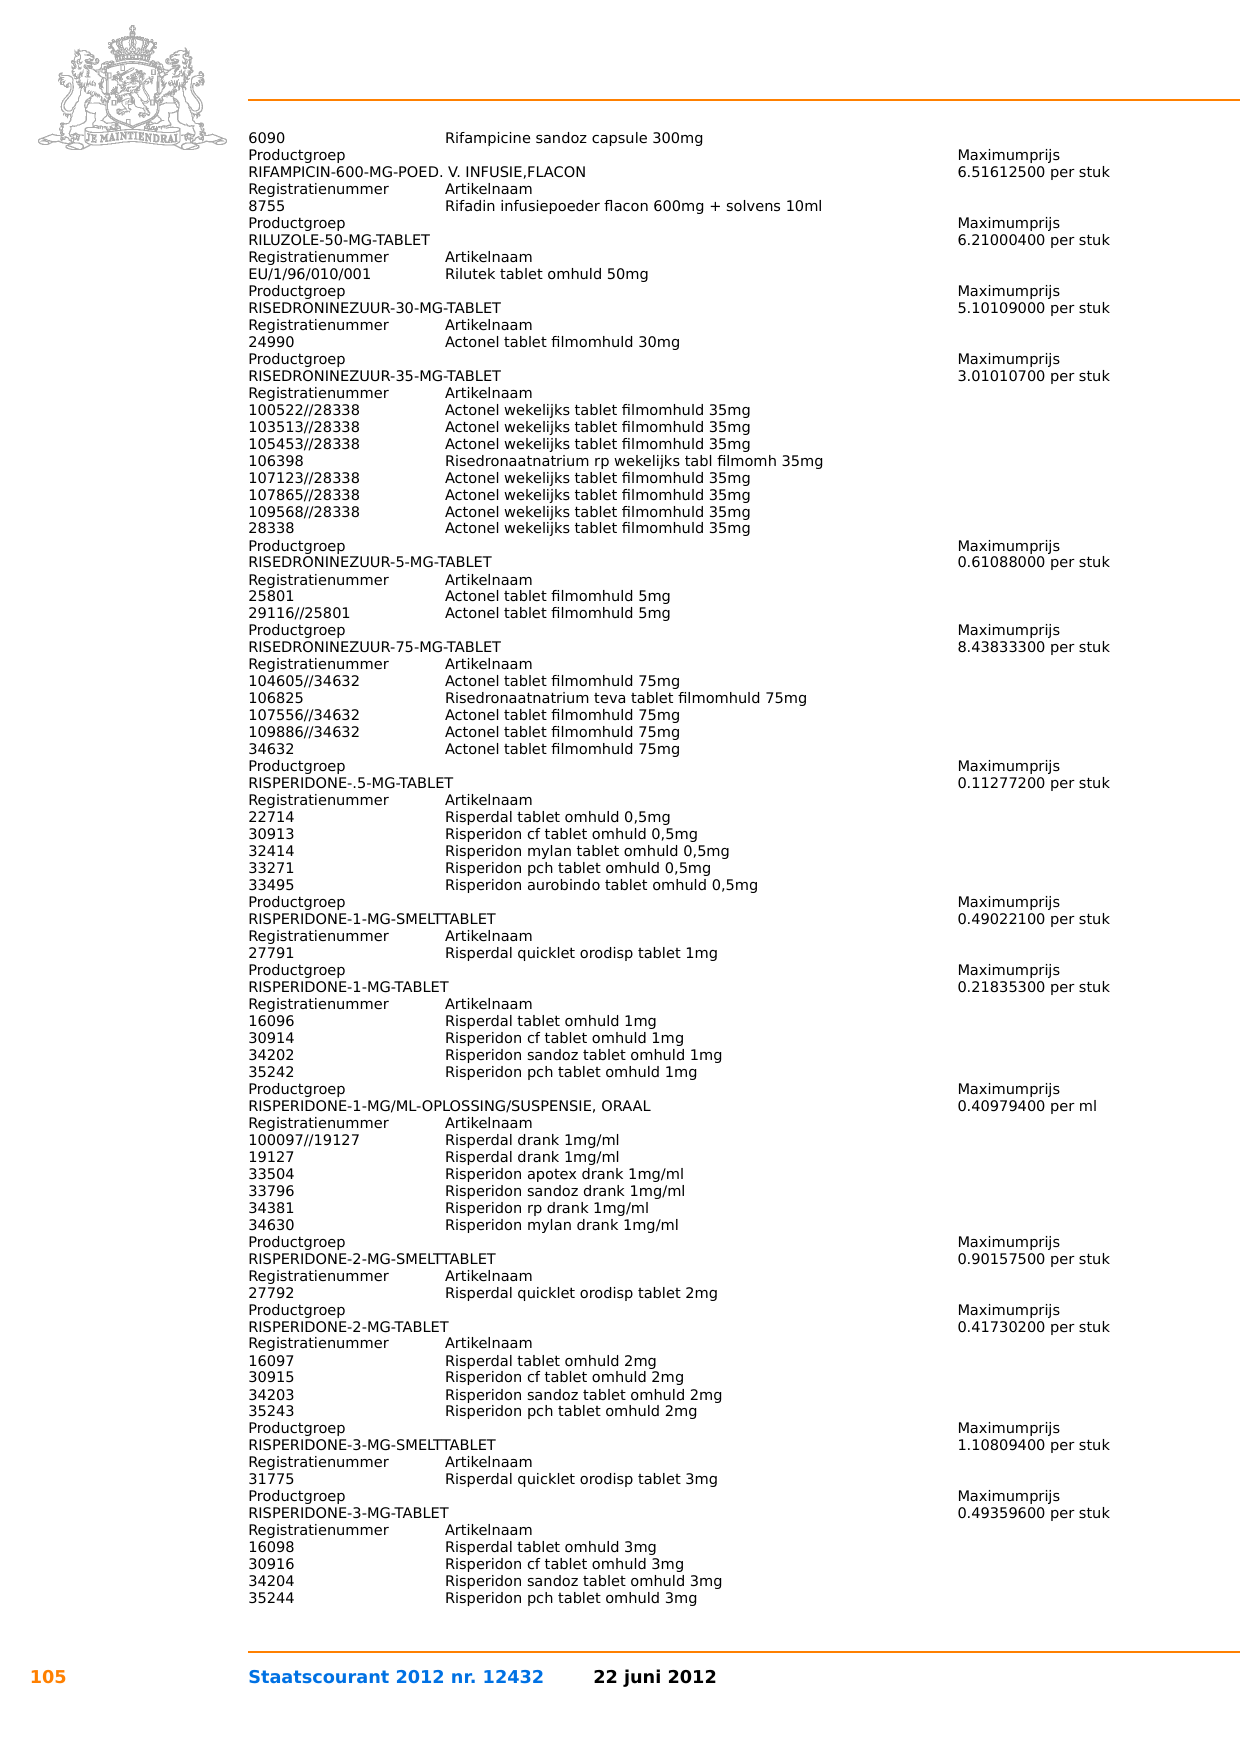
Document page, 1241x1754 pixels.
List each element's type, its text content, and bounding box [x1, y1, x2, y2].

table_cell Artikelnaam [439, 385, 951, 402]
table_cell [951, 334, 1163, 351]
table_cell 6.21000400 per stuk [951, 232, 1163, 249]
table_cell [951, 1522, 1163, 1539]
table_cell 34203 [248, 1386, 439, 1403]
table_cell 107865//28338 [248, 486, 439, 503]
table_cell [951, 1115, 1163, 1132]
table_cell 27792 [248, 1285, 439, 1301]
table_cell [951, 1064, 1163, 1081]
table_cell [951, 724, 1163, 741]
table_cell Risperidon cf tablet omhuld 3mg [439, 1556, 951, 1573]
table_cell Productgroep [248, 894, 439, 911]
table_cell [439, 1420, 951, 1437]
table_cell Risperdal quicklet orodisp tablet 2mg [439, 1285, 951, 1301]
table_cell [951, 860, 1163, 877]
table_cell [951, 1454, 1163, 1471]
table_cell RISPERIDONE-1-MG-SMELTTABLET [248, 911, 951, 928]
table_cell [951, 571, 1163, 588]
table_cell Productgroep [248, 1301, 439, 1318]
table_cell [951, 843, 1163, 860]
table_cell [951, 1166, 1163, 1183]
table_cell [951, 588, 1163, 605]
table_cell 106398 [248, 453, 439, 469]
table_cell [951, 741, 1163, 758]
table_cell [951, 1403, 1163, 1420]
table_cell Registratienummer [248, 1268, 439, 1284]
table_cell RIFAMPICIN-600-MG-POED. V. INFUSIE,FLACON [248, 164, 951, 181]
table_cell [951, 1353, 1163, 1369]
table_cell 30913 [248, 826, 439, 843]
table_cell Risperidon pch tablet omhuld 1mg [439, 1064, 951, 1081]
table_cell 33504 [248, 1166, 439, 1183]
table_cell 30914 [248, 1030, 439, 1047]
table_cell Maximumprijs [951, 283, 1163, 300]
table_cell Registratienummer [248, 317, 439, 334]
table_cell Productgroep [248, 215, 439, 232]
table_cell 100097//19127 [248, 1132, 439, 1149]
table_cell 106825 [248, 690, 439, 707]
table_cell Rifampicine sandoz capsule 300mg [439, 130, 951, 147]
table_cell Risperdal drank 1mg/ml [439, 1132, 951, 1149]
table_cell Artikelnaam [439, 249, 951, 266]
table_cell Productgroep [248, 758, 439, 775]
table_cell Risperdal quicklet orodisp tablet 3mg [439, 1471, 951, 1488]
table_cell Risperidon pch tablet omhuld 3mg [439, 1590, 951, 1607]
table_cell [951, 1268, 1163, 1284]
table_cell Maximumprijs [951, 147, 1163, 164]
table_cell 30916 [248, 1556, 439, 1573]
table_cell [951, 707, 1163, 724]
table_cell [951, 996, 1163, 1013]
table_cell 0.61088000 per stuk [951, 554, 1163, 571]
table_cell Risperidon cf tablet omhuld 2mg [439, 1369, 951, 1386]
table_cell Risperidon aurobindo tablet omhuld 0,5mg [439, 877, 951, 894]
table_cell [439, 1081, 951, 1098]
table_cell 0.49359600 per stuk [951, 1505, 1163, 1522]
table_cell [439, 283, 951, 300]
table_cell 25801 [248, 588, 439, 605]
table_cell Registratienummer [248, 1115, 439, 1132]
table_cell [951, 1149, 1163, 1166]
table_cell 33495 [248, 877, 439, 894]
table_cell 34202 [248, 1047, 439, 1064]
table_cell 33271 [248, 860, 439, 877]
table_cell [951, 470, 1163, 486]
table_cell Actonel tablet filmomhuld 5mg [439, 588, 951, 605]
table_cell [951, 1183, 1163, 1199]
table_cell Risperidon pch tablet omhuld 0,5mg [439, 860, 951, 877]
table_cell [951, 385, 1163, 402]
table_cell [951, 266, 1163, 283]
table_cell Maximumprijs [951, 758, 1163, 775]
table_cell Risperdal drank 1mg/ml [439, 1149, 951, 1166]
table_cell Actonel tablet filmomhuld 75mg [439, 707, 951, 724]
table_cell Artikelnaam [439, 317, 951, 334]
table_cell Productgroep [248, 1420, 439, 1437]
table_cell [951, 605, 1163, 622]
table_cell 22714 [248, 809, 439, 826]
table_cell [951, 792, 1163, 809]
table_cell Risperdal tablet omhuld 1mg [439, 1013, 951, 1030]
table_cell [439, 1488, 951, 1505]
table_cell [439, 1234, 951, 1251]
table_cell 16098 [248, 1539, 439, 1556]
table_cell [439, 894, 951, 911]
table_cell [951, 1471, 1163, 1488]
table_cell Risperidon cf tablet omhuld 1mg [439, 1030, 951, 1047]
table_cell [439, 215, 951, 232]
table_cell [951, 1335, 1163, 1352]
table_cell Risperidon mylan drank 1mg/ml [439, 1217, 951, 1233]
table_cell [951, 130, 1163, 147]
table_cell Productgroep [248, 1234, 439, 1251]
table_cell [951, 809, 1163, 826]
table_cell Artikelnaam [439, 181, 951, 198]
table_cell Artikelnaam [439, 1335, 951, 1352]
table_cell Actonel wekelijks tablet filmomhuld 35mg [439, 436, 951, 452]
table_cell Actonel tablet filmomhuld 75mg [439, 741, 951, 758]
table_cell Productgroep [248, 283, 439, 300]
table_cell Actonel tablet filmomhuld 5mg [439, 605, 951, 622]
table_cell 0.90157500 per stuk [951, 1251, 1163, 1267]
table_cell RISPERIDONE-1-MG/ML-OPLOSSING/SUSPENSIE, ORAAL [248, 1098, 951, 1115]
table_cell Artikelnaam [439, 792, 951, 809]
table_cell Artikelnaam [439, 1454, 951, 1471]
table_cell Actonel wekelijks tablet filmomhuld 35mg [439, 504, 951, 520]
table_cell Rifadin infusiepoeder flacon 600mg + solvens 10ml [439, 198, 951, 215]
table_cell Risperidon apotex drank 1mg/ml [439, 1166, 951, 1183]
table_cell 5.10109000 per stuk [951, 300, 1163, 317]
table_cell 0.49022100 per stuk [951, 911, 1163, 928]
table_cell Registratienummer [248, 1522, 439, 1539]
table_cell [951, 317, 1163, 334]
table_cell 32414 [248, 843, 439, 860]
table_cell Actonel wekelijks tablet filmomhuld 35mg [439, 520, 951, 537]
table_cell Maximumprijs [951, 351, 1163, 368]
table_cell [951, 436, 1163, 452]
table_cell Risperidon cf tablet omhuld 0,5mg [439, 826, 951, 843]
table_cell [951, 1285, 1163, 1301]
table_cell [951, 198, 1163, 215]
table_cell [951, 877, 1163, 894]
table_cell [439, 622, 951, 639]
table_cell [951, 656, 1163, 673]
table_cell Artikelnaam [439, 656, 951, 673]
table_cell RISEDRONINEZUUR-30-MG-TABLET [248, 300, 951, 317]
table_cell [439, 1301, 951, 1318]
table_cell Rilutek tablet omhuld 50mg [439, 266, 951, 283]
table_cell 107556//34632 [248, 707, 439, 724]
table_cell Risperidon sandoz tablet omhuld 1mg [439, 1047, 951, 1064]
table_cell 109568//28338 [248, 504, 439, 520]
table_cell [951, 928, 1163, 945]
table_cell [951, 402, 1163, 418]
table_cell [951, 1573, 1163, 1590]
table_cell Actonel tablet filmomhuld 75mg [439, 724, 951, 741]
table_cell [951, 945, 1163, 962]
table_cell [951, 1200, 1163, 1217]
table_cell Productgroep [248, 351, 439, 368]
table_cell Actonel wekelijks tablet filmomhuld 35mg [439, 402, 951, 418]
table_cell Registratienummer [248, 385, 439, 402]
table_cell Artikelnaam [439, 1268, 951, 1284]
table_cell Maximumprijs [951, 1488, 1163, 1505]
table_cell RISPERIDONE-3-MG-SMELTTABLET [248, 1437, 951, 1454]
table_cell 29116//25801 [248, 605, 439, 622]
table_cell [951, 1590, 1163, 1607]
table_cell 3.01010700 per stuk [951, 368, 1163, 384]
table_cell Risperidon sandoz tablet omhuld 3mg [439, 1573, 951, 1590]
table_cell Risperdal tablet omhuld 0,5mg [439, 809, 951, 826]
table_cell RISPERIDONE-3-MG-TABLET [248, 1505, 951, 1522]
table_cell Productgroep [248, 622, 439, 639]
table_cell Productgroep [248, 1488, 439, 1505]
table_cell [951, 1047, 1163, 1064]
table_cell [951, 1132, 1163, 1149]
table_cell Maximumprijs [951, 215, 1163, 232]
table_cell Risperidon sandoz drank 1mg/ml [439, 1183, 951, 1199]
table_cell Artikelnaam [439, 996, 951, 1013]
table_cell Registratienummer [248, 1454, 439, 1471]
table_cell Maximumprijs [951, 1234, 1163, 1251]
table_cell Actonel tablet filmomhuld 30mg [439, 334, 951, 351]
table_cell 34204 [248, 1573, 439, 1590]
table_cell 100522//28338 [248, 402, 439, 418]
picture [38, 25, 227, 150]
table_cell 35244 [248, 1590, 439, 1607]
table_cell [951, 690, 1163, 707]
table_cell Artikelnaam [439, 1115, 951, 1132]
table_cell [951, 1013, 1163, 1030]
table_cell [439, 147, 951, 164]
table_cell 103513//28338 [248, 419, 439, 436]
table_cell Registratienummer [248, 996, 439, 1013]
table_cell 35242 [248, 1064, 439, 1081]
table_cell 8755 [248, 198, 439, 215]
table_cell Artikelnaam [439, 571, 951, 588]
table_cell 19127 [248, 1149, 439, 1166]
table_cell Maximumprijs [951, 1420, 1163, 1437]
table_cell Artikelnaam [439, 928, 951, 945]
table_cell Registratienummer [248, 571, 439, 588]
table_cell 107123//28338 [248, 470, 439, 486]
table_cell Risperidon pch tablet omhuld 2mg [439, 1403, 951, 1420]
table_cell RISEDRONINEZUUR-5-MG-TABLET [248, 554, 951, 571]
table_cell Registratienummer [248, 656, 439, 673]
table_cell Productgroep [248, 962, 439, 979]
table_cell 27791 [248, 945, 439, 962]
table_cell 0.41730200 per stuk [951, 1319, 1163, 1335]
table_cell Actonel wekelijks tablet filmomhuld 35mg [439, 419, 951, 436]
table_cell Maximumprijs [951, 538, 1163, 554]
table_cell RISPERIDONE-1-MG-TABLET [248, 979, 951, 996]
table_cell 104605//34632 [248, 673, 439, 690]
table_cell [439, 538, 951, 554]
table_cell 34630 [248, 1217, 439, 1233]
table_cell Risedronaatnatrium teva tablet filmomhuld 75mg [439, 690, 951, 707]
table_cell RISEDRONINEZUUR-35-MG-TABLET [248, 368, 951, 384]
table_cell EU/1/96/010/001 [248, 266, 439, 283]
table_cell RISPERIDONE-.5-MG-TABLET [248, 775, 951, 792]
table_cell Registratienummer [248, 249, 439, 266]
table_cell RILUZOLE-50-MG-TABLET [248, 232, 951, 249]
table_cell [951, 1369, 1163, 1386]
table_cell Risedronaatnatrium rp wekelijks tabl filmomh 35mg [439, 453, 951, 469]
table_cell Registratienummer [248, 792, 439, 809]
table_cell 109886//34632 [248, 724, 439, 741]
table_cell Risperidon rp drank 1mg/ml [439, 1200, 951, 1217]
table_cell Actonel wekelijks tablet filmomhuld 35mg [439, 486, 951, 503]
table_cell 8.43833300 per stuk [951, 639, 1163, 656]
table_cell 30915 [248, 1369, 439, 1386]
table_cell Maximumprijs [951, 1081, 1163, 1098]
table_cell Artikelnaam [439, 1522, 951, 1539]
table_cell Registratienummer [248, 1335, 439, 1352]
table_cell [951, 486, 1163, 503]
table_cell Maximumprijs [951, 622, 1163, 639]
table_cell 16097 [248, 1353, 439, 1369]
table_cell [439, 758, 951, 775]
table_cell 34632 [248, 741, 439, 758]
table_cell [951, 181, 1163, 198]
table_cell [951, 504, 1163, 520]
table_cell [951, 1539, 1163, 1556]
table_cell [951, 1556, 1163, 1573]
table_cell Risperidon mylan tablet omhuld 0,5mg [439, 843, 951, 860]
table_cell Productgroep [248, 538, 439, 554]
table_cell 16096 [248, 1013, 439, 1030]
table_cell [439, 351, 951, 368]
table_cell Productgroep [248, 147, 439, 164]
table_cell 31775 [248, 1471, 439, 1488]
table_cell Maximumprijs [951, 894, 1163, 911]
table_cell [951, 419, 1163, 436]
table_cell Risperdal quicklet orodisp tablet 1mg [439, 945, 951, 962]
table_cell 0.40979400 per ml [951, 1098, 1163, 1115]
table_cell Maximumprijs [951, 1301, 1163, 1318]
table_cell Risperidon sandoz tablet omhuld 2mg [439, 1386, 951, 1403]
table_cell Registratienummer [248, 928, 439, 945]
table_cell [951, 1030, 1163, 1047]
table_cell 34381 [248, 1200, 439, 1217]
table_cell 105453//28338 [248, 436, 439, 452]
table_cell [951, 1217, 1163, 1233]
table_cell 0.21835300 per stuk [951, 979, 1163, 996]
table_cell 1.10809400 per stuk [951, 1437, 1163, 1454]
table_cell [951, 826, 1163, 843]
table_cell [951, 520, 1163, 537]
table_cell Risperdal tablet omhuld 2mg [439, 1353, 951, 1369]
table_cell 33796 [248, 1183, 439, 1199]
table_cell 28338 [248, 520, 439, 537]
table_cell Maximumprijs [951, 962, 1163, 979]
table_cell Actonel wekelijks tablet filmomhuld 35mg [439, 470, 951, 486]
table_cell 24990 [248, 334, 439, 351]
table_cell Risperdal tablet omhuld 3mg [439, 1539, 951, 1556]
table_cell 6090 [248, 130, 439, 147]
table_cell [439, 962, 951, 979]
table_cell Actonel tablet filmomhuld 75mg [439, 673, 951, 690]
table_cell RISPERIDONE-2-MG-SMELTTABLET [248, 1251, 951, 1267]
table_cell [951, 1386, 1163, 1403]
table_cell RISPERIDONE-2-MG-TABLET [248, 1319, 951, 1335]
table_cell [951, 453, 1163, 469]
table_cell 6.51612500 per stuk [951, 164, 1163, 181]
table_cell [951, 673, 1163, 690]
table_cell 0.11277200 per stuk [951, 775, 1163, 792]
table_cell 35243 [248, 1403, 439, 1420]
table_cell RISEDRONINEZUUR-75-MG-TABLET [248, 639, 951, 656]
table_cell Registratienummer [248, 181, 439, 198]
table_cell Productgroep [248, 1081, 439, 1098]
table_cell [951, 249, 1163, 266]
